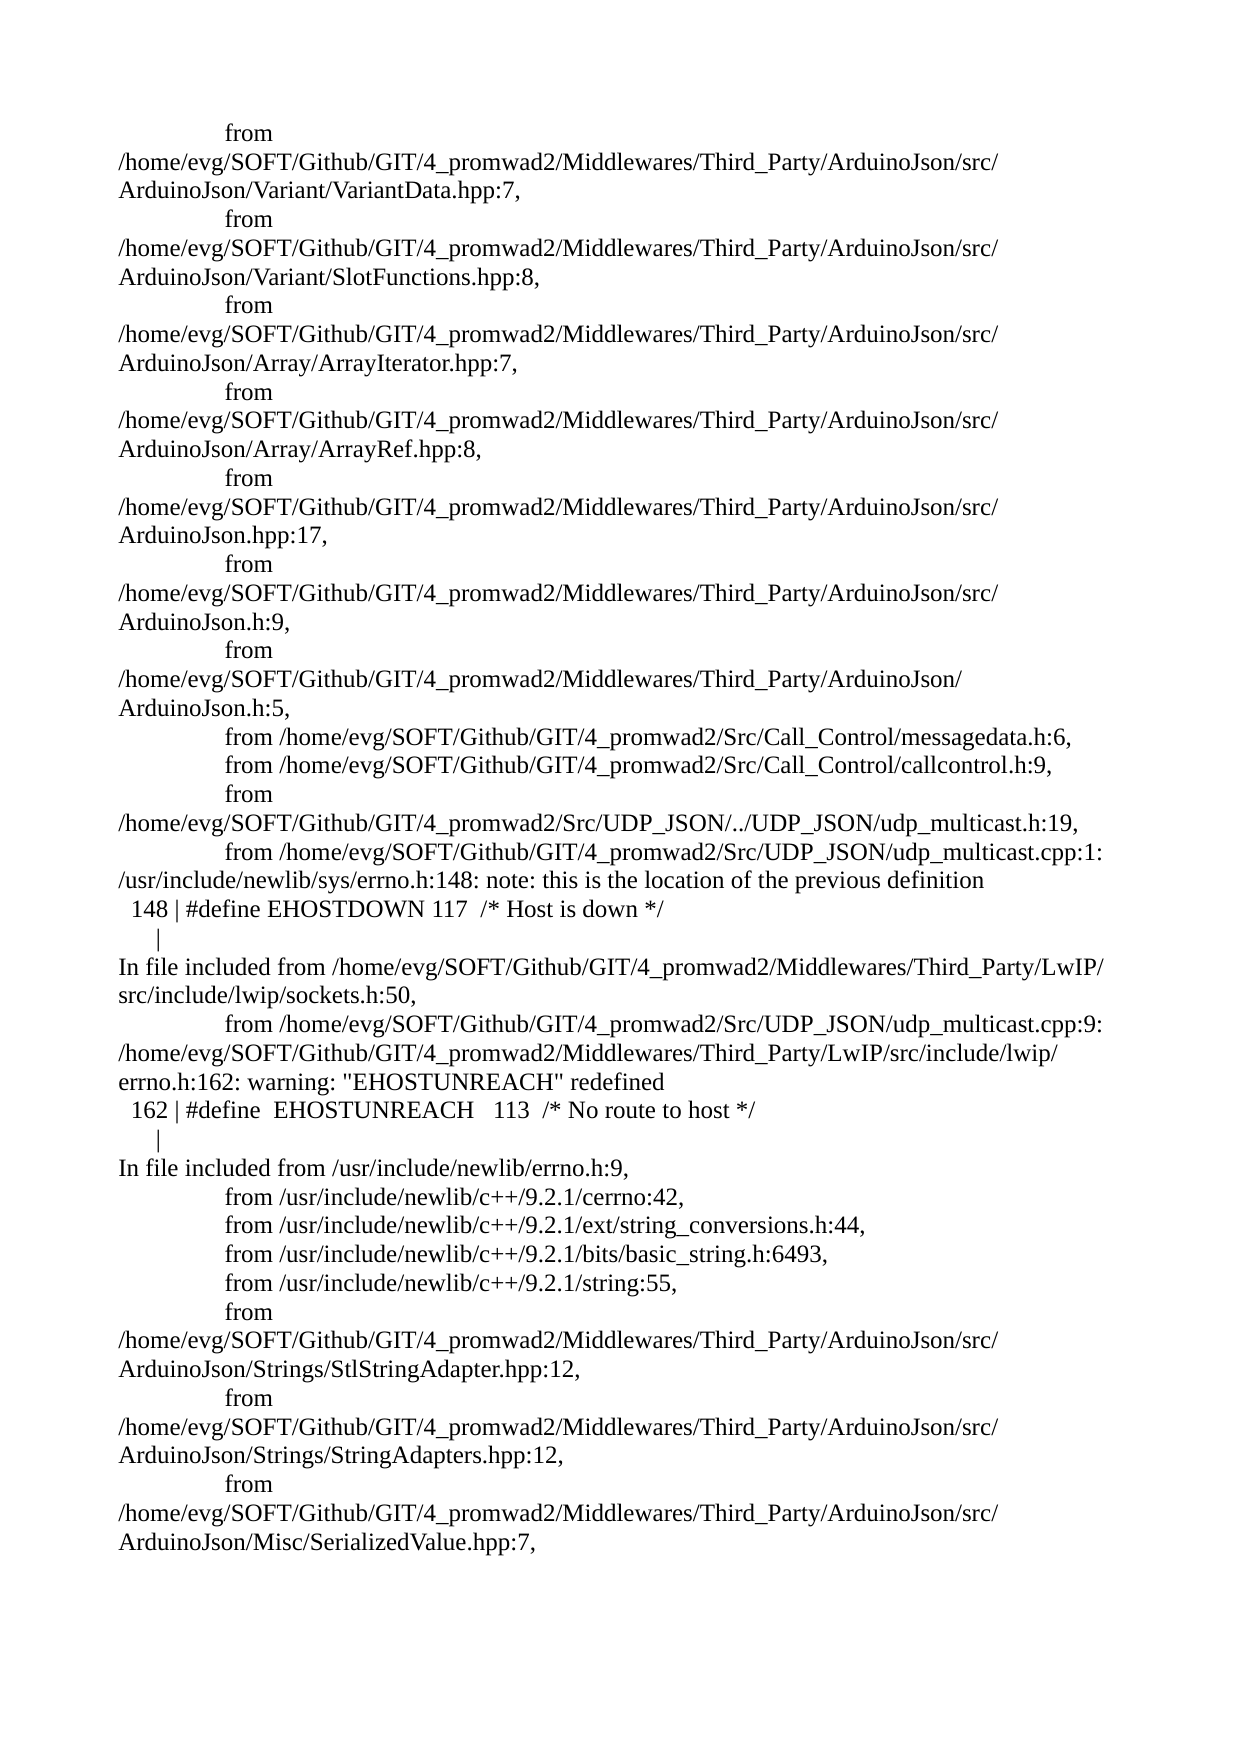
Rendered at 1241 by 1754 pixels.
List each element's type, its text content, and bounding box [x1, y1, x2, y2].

text from /home/evg/SOFT/Github/GIT/4_promwad2/Middlewares/Third_Party/ArduinoJson/src/ArduinoJson/Misc/SerializedValue.hpp:7, [118, 1469, 1122, 1556]
text from /home/evg/SOFT/Github/GIT/4_promwad2/Middlewares/Third_Party/ArduinoJson/src/ArduinoJson/Variant/VariantData.hpp:7, [118, 118, 1122, 204]
text from /home/evg/SOFT/Github/GIT/4_promwad2/Middlewares/Third_Party/ArduinoJson/ArduinoJson.h:5, [118, 636, 1122, 722]
text from /usr/include/newlib/c++/9.2.1/cerrno:42, [118, 1182, 1122, 1211]
text | [118, 923, 1122, 952]
text from /home/evg/SOFT/Github/GIT/4_promwad2/Middlewares/Third_Party/ArduinoJson/src/ArduinoJson.h:9, [118, 549, 1122, 636]
text from /home/evg/SOFT/Github/GIT/4_promwad2/Middlewares/Third_Party/ArduinoJson/src/ArduinoJson/Array/ArrayIterator.hpp:7, [118, 291, 1122, 377]
text from /usr/include/newlib/c++/9.2.1/bits/basic_string.h:6493, [118, 1239, 1122, 1268]
text from /home/evg/SOFT/Github/GIT/4_promwad2/Src/UDP_JSON/../UDP_JSON/udp_multicast.h:19, [118, 779, 1122, 837]
text from /home/evg/SOFT/Github/GIT/4_promwad2/Middlewares/Third_Party/ArduinoJson/src/ArduinoJson.hpp:17, [118, 463, 1122, 549]
text from /home/evg/SOFT/Github/GIT/4_promwad2/Src/UDP_JSON/udp_multicast.cpp:9: [118, 1009, 1122, 1038]
text 162 | #define EHOSTUNREACH 113 /* No route to host */ [118, 1096, 1122, 1124]
text from /home/evg/SOFT/Github/GIT/4_promwad2/Middlewares/Third_Party/ArduinoJson/src/ArduinoJson/Array/ArrayRef.hpp:8, [118, 377, 1122, 463]
text 148 | #define EHOSTDOWN 117 /* Host is down */ [118, 894, 1122, 923]
text from /usr/include/newlib/c++/9.2.1/string:55, [118, 1268, 1122, 1297]
text from /home/evg/SOFT/Github/GIT/4_promwad2/Middlewares/Third_Party/ArduinoJson/src/ArduinoJson/Strings/StlStringAdapter.hpp:12, [118, 1297, 1122, 1383]
text from /home/evg/SOFT/Github/GIT/4_promwad2/Middlewares/Third_Party/ArduinoJson/src/ArduinoJson/Variant/SlotFunctions.hpp:8, [118, 204, 1122, 291]
text from /usr/include/newlib/c++/9.2.1/ext/string_conversions.h:44, [118, 1211, 1122, 1239]
text from /home/evg/SOFT/Github/GIT/4_promwad2/Src/Call_Control/messagedata.h:6, [118, 722, 1122, 751]
text from /home/evg/SOFT/Github/GIT/4_promwad2/Middlewares/Third_Party/ArduinoJson/src/ArduinoJson/Strings/StringAdapters.hpp:12, [118, 1383, 1122, 1469]
text from /home/evg/SOFT/Github/GIT/4_promwad2/Src/Call_Control/callcontrol.h:9, [118, 751, 1122, 779]
text from /home/evg/SOFT/Github/GIT/4_promwad2/Src/UDP_JSON/udp_multicast.cpp:1: [118, 837, 1122, 866]
text /home/evg/SOFT/Github/GIT/4_promwad2/Middlewares/Third_Party/LwIP/src/include/lwip/errno.h:162: warning: "EHOSTUNREACH" redefined [118, 1038, 1122, 1096]
text In file included from /usr/include/newlib/errno.h:9, [118, 1153, 1122, 1182]
text /usr/include/newlib/sys/errno.h:148: note: this is the location of the previous definition [118, 866, 1122, 894]
text | [118, 1124, 1122, 1153]
text In file included from /home/evg/SOFT/Github/GIT/4_promwad2/Middlewares/Third_Party/LwIP/src/include/lwip/sockets.h:50, [118, 952, 1122, 1009]
